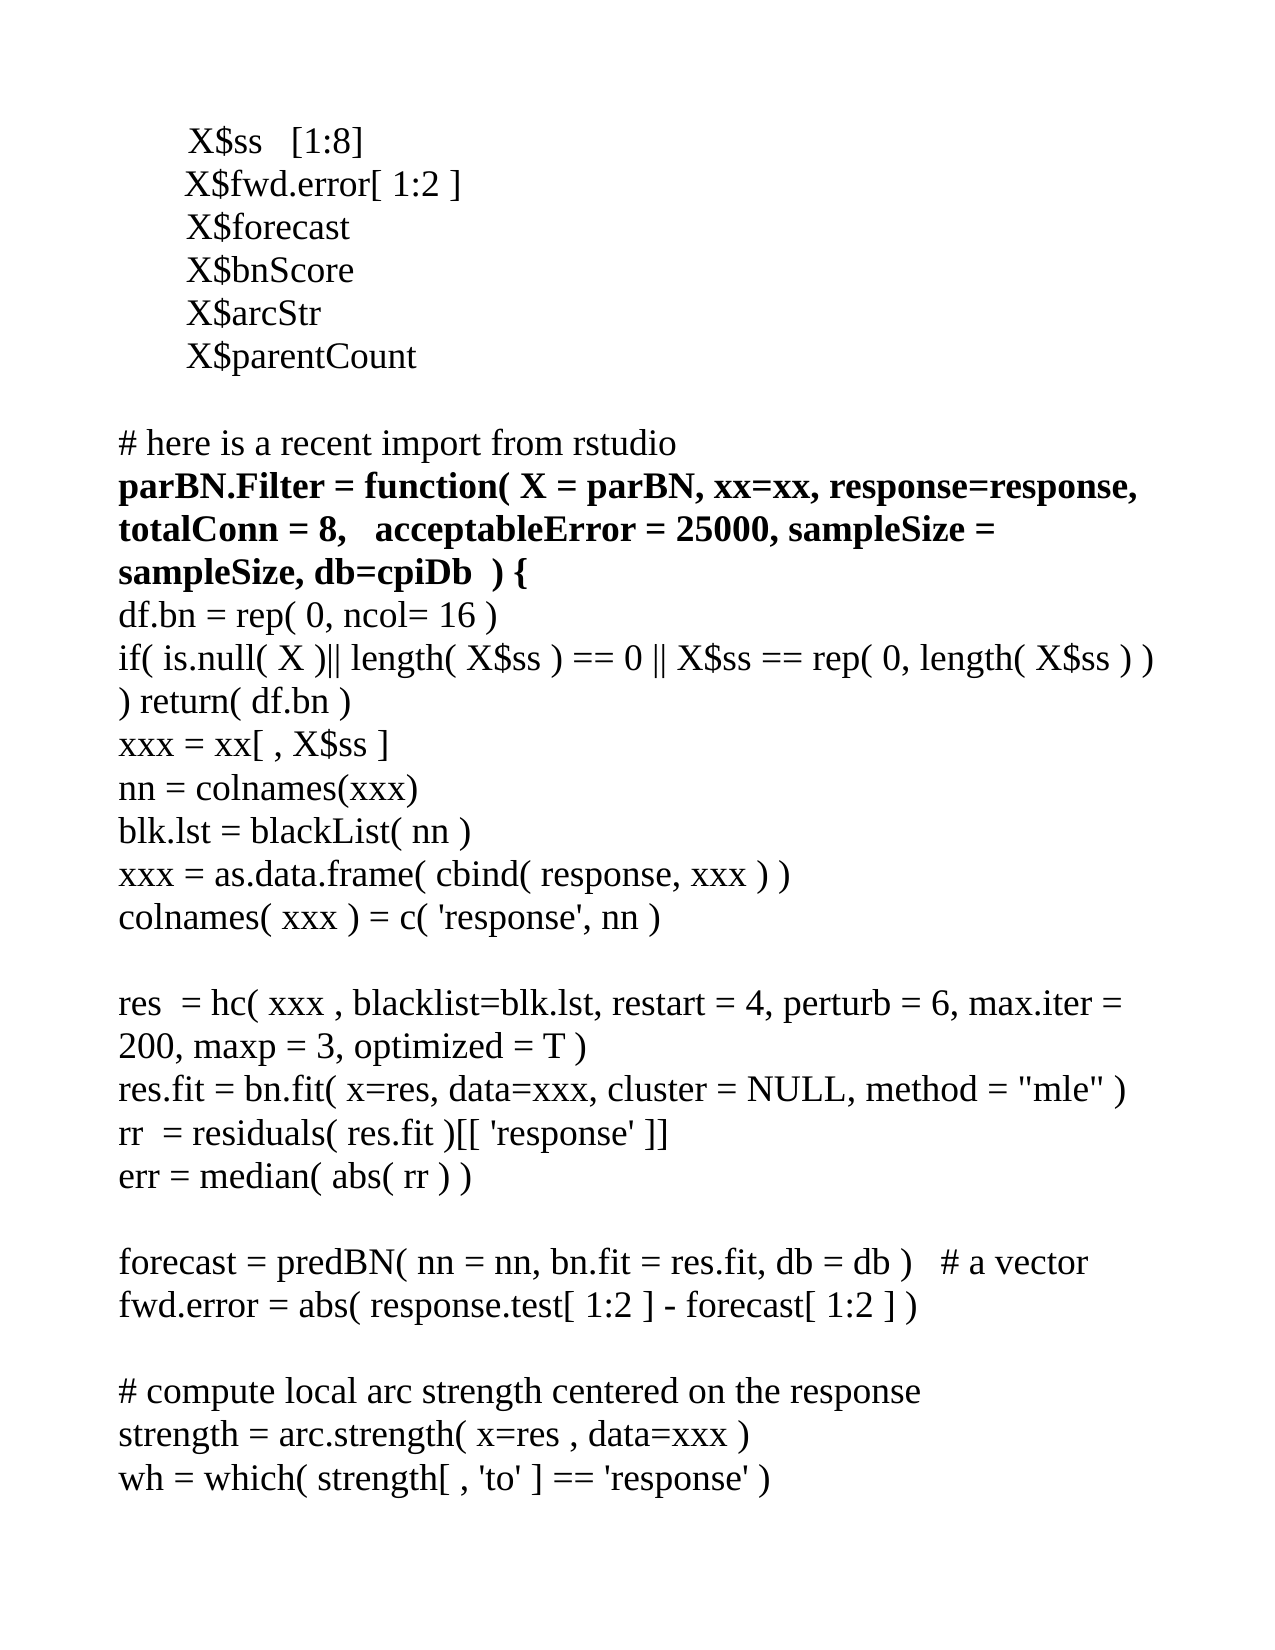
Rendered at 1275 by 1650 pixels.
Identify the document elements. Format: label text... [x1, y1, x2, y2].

text # compute local arc strength centered on the response [118, 1369, 1157, 1412]
text X$parentCount [118, 334, 1157, 377]
text wh = which( strength[ , 'to' ] == 'response' ) [118, 1455, 1157, 1498]
text fwd.error = abs( response.test[ 1:2 ] - forecast[ 1:2 ] ) [118, 1282, 1157, 1326]
text xxx = xx[ , X$ss ] [118, 722, 1157, 765]
text df.bn = rep( 0, ncol= 16 ) [118, 592, 1157, 636]
text # here is a recent import from rstudio [118, 420, 1157, 463]
text X$forecast [118, 204, 1157, 247]
text res = hc( xxx , blacklist=blk.lst, restart = 4, perturb = 6, max.iter = 200, maxp = 3, optimized = T ) [118, 981, 1157, 1067]
text X$arcStr [118, 291, 1157, 334]
text strength = arc.strength( x=res , data=xxx ) [118, 1412, 1157, 1455]
text res.fit = bn.fit( x=res, data=xxx, cluster = NULL, method = "mle" ) [118, 1067, 1157, 1110]
text parBN.Filter = function( X = parBN, xx=xx, response=response, totalConn = 8, acceptableError = 25000, sampleSize = sampleSize, db=cpiDb ) { [118, 463, 1157, 592]
text X$ss [1:8] [118, 118, 1157, 161]
text xxx = as.data.frame( cbind( response, xxx ) ) [118, 851, 1157, 894]
text if( is.null( X )|| length( X$ss ) == 0 || X$ss == rep( 0, length( X$ss ) ) ) return( df.bn ) [118, 636, 1157, 722]
text forecast = predBN( nn = nn, bn.fit = res.fit, db = db ) # a vector [118, 1239, 1157, 1282]
text blk.lst = blackList( nn ) [118, 808, 1157, 851]
text rr = residuals( res.fit )[[ 'response' ]] [118, 1110, 1157, 1153]
text colnames( xxx ) = c( 'response', nn ) [118, 894, 1157, 937]
text X$fwd.error[ 1:2 ] [118, 161, 1157, 204]
text err = median( abs( rr ) ) [118, 1153, 1157, 1196]
text X$bnScore [118, 247, 1157, 291]
text nn = colnames(xxx) [118, 765, 1157, 808]
